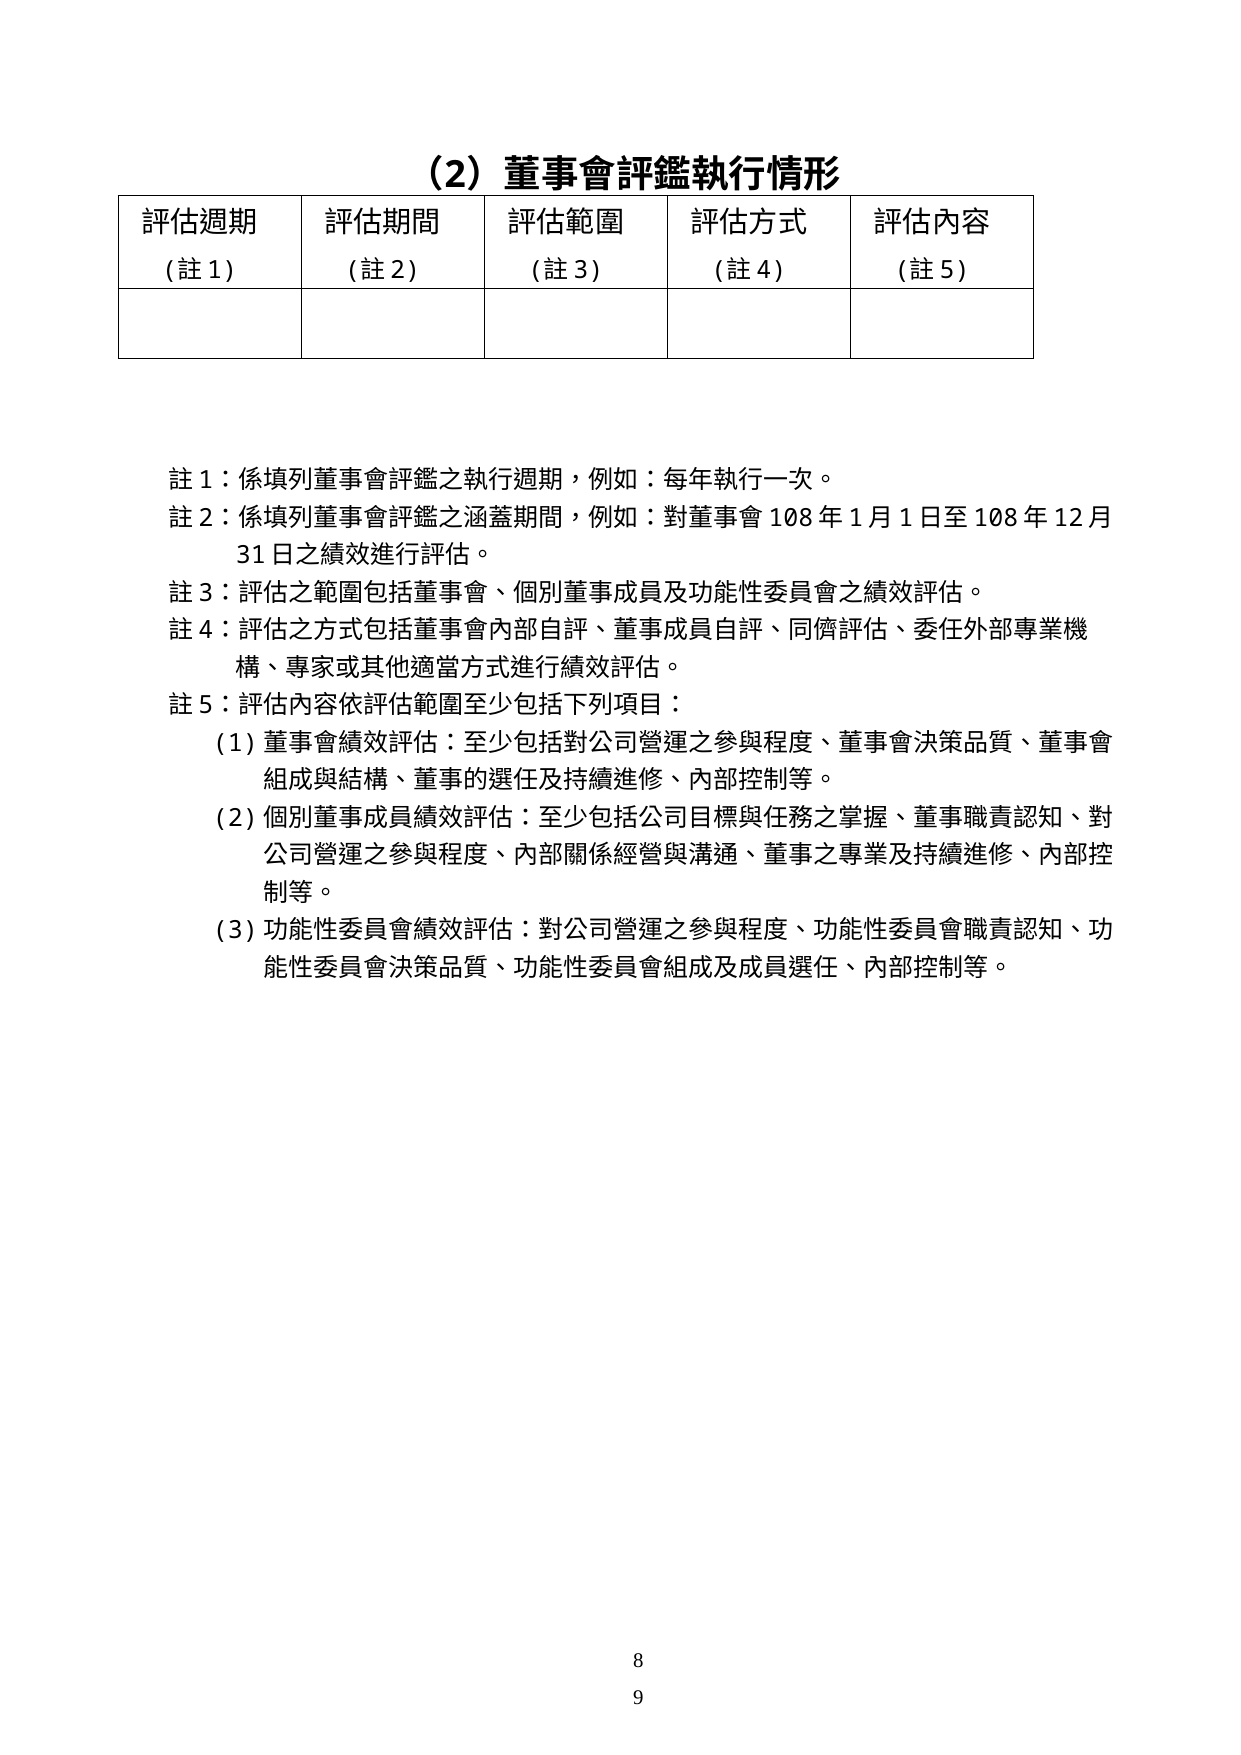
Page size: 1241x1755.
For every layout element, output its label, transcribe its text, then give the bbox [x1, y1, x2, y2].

text 註3：評估之範圍包括董事會、個別董事成員及功能性委員會之績效評估。 [168, 571, 1125, 609]
table_cell [485, 289, 667, 358]
text 註5：評估內容依評估範圍至少包括下列項目： [168, 684, 1125, 721]
table_header 評估範圍 (註3) [485, 196, 667, 288]
table_cell [119, 289, 301, 358]
list 個別董事成員績效評估：至少包括公司目標與任務之掌握、董事職責認知、對公司營運之參與程度、內部關係經營與溝通、董事之專業及持續進修、內部控制等。 [213, 796, 1125, 909]
list 功能性委員會績效評估：對公司營運之參與程度、功能性委員會職責認知、功能性委員會決策品質、功能性委員會組成及成員選任、內部控制等。 [213, 909, 1125, 1021]
table_header 評估內容 (註5) [851, 196, 1033, 288]
list 董事會績效評估：至少包括對公司營運之參與程度、董事會決策品質、董事會組成與結構、董事的選任及持續進修、內部控制等。 [213, 721, 1125, 796]
table_cell [302, 289, 484, 358]
table_cell [851, 289, 1033, 358]
text 註2：係填列董事會評鑑之涵蓋期間，例如：對董事會108年1月1日至108年12月31日之績效進行評估。 [168, 496, 1125, 571]
text 註4：評估之方式包括董事會內部自評、董事成員自評、同儕評估、委任外部專業機構、專家或其他適當方式進行績效評估。 [168, 609, 1125, 684]
text 註1：係填列董事會評鑑之執行週期，例如：每年執行一次。 [168, 459, 1125, 496]
table_header 評估週期 (註1) [119, 196, 301, 288]
table_header 評估方式 (註4) [668, 196, 850, 288]
text （2）董事會評鑑執行情形 [118, 157, 1129, 195]
table_header 評估期間 (註2) [302, 196, 484, 288]
table_cell [668, 289, 850, 358]
